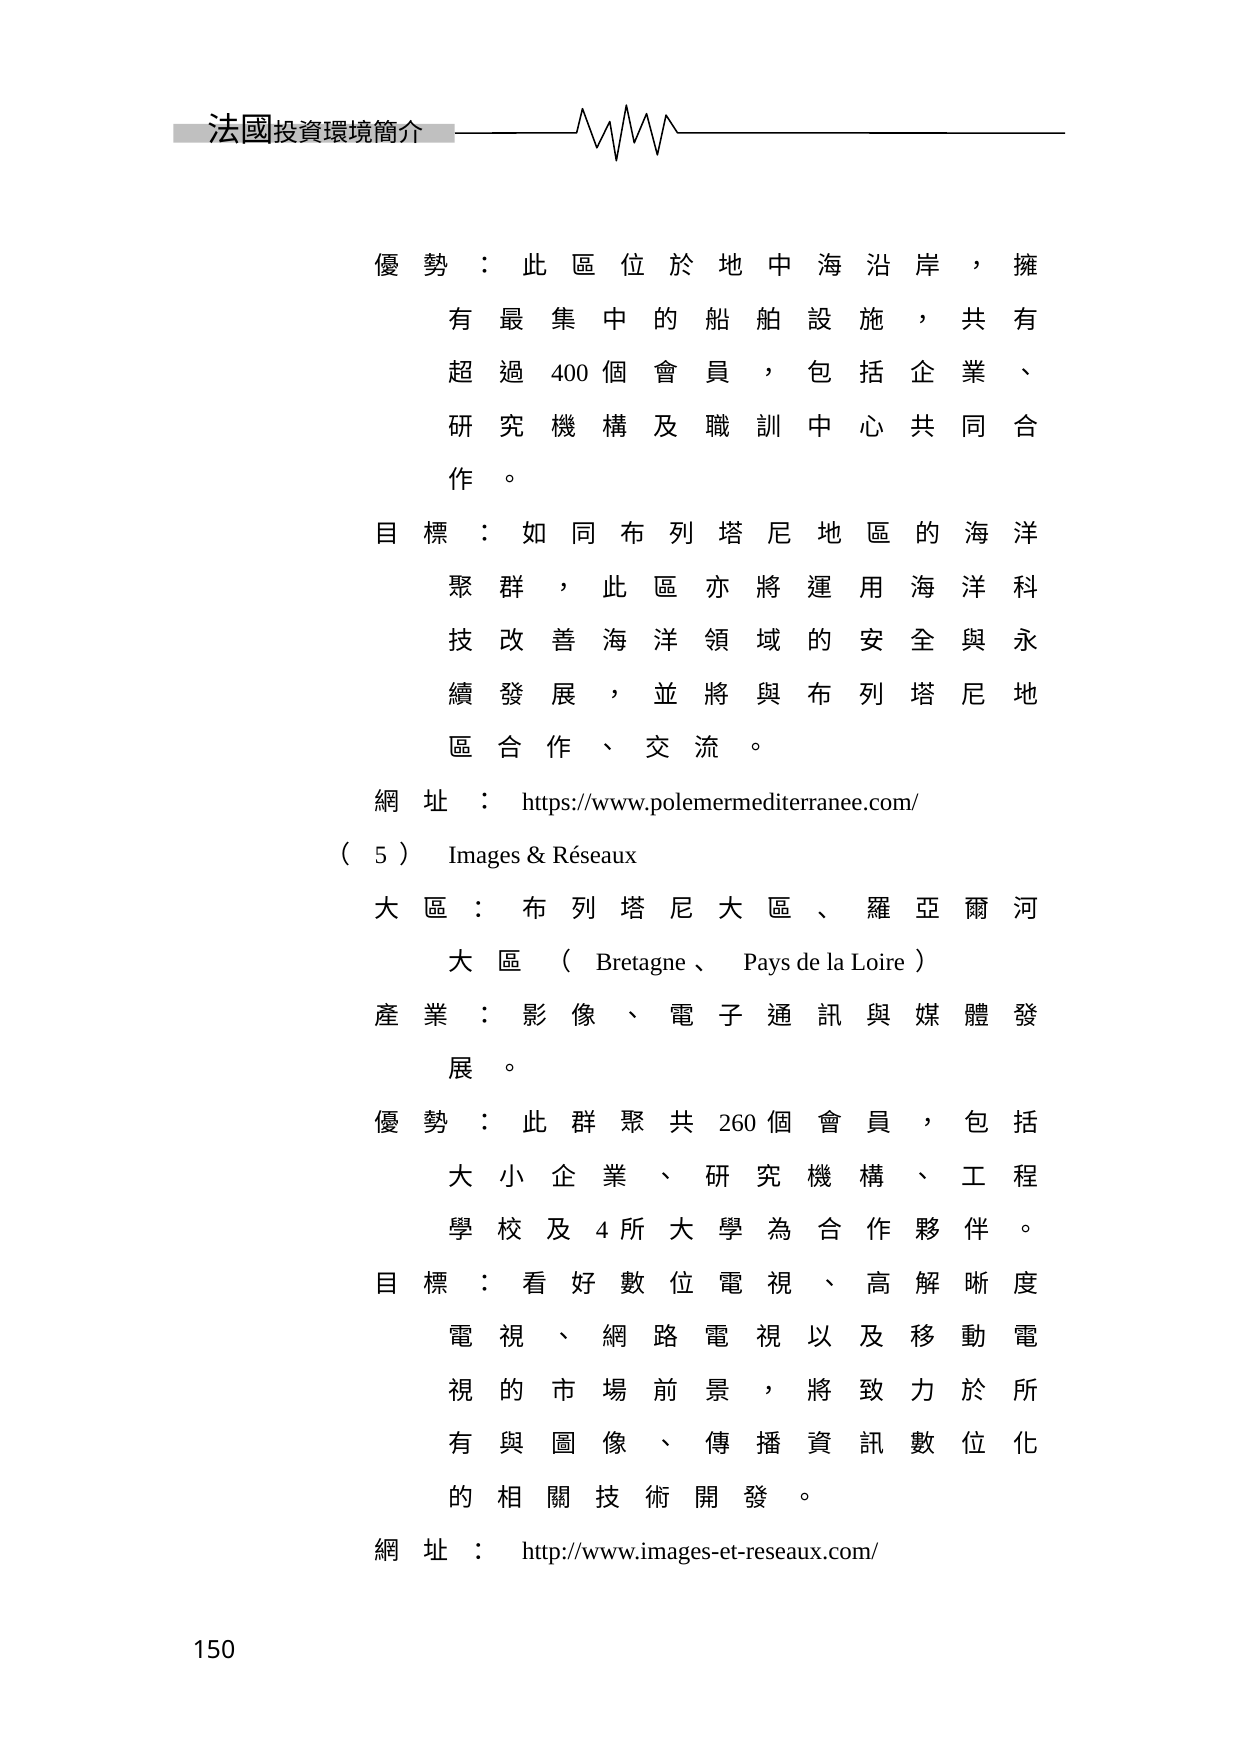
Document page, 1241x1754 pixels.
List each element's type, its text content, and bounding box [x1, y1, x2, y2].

text 網址：https://www.polemermediterranee.com/ [362, 773, 1063, 826]
text 優勢：此群聚共260個會員，包括大小企業、研究機構、工程學校及4所大學為合作夥伴。 [362, 1094, 1063, 1254]
text 目標：如同布列塔尼地區的海洋聚群，此區亦將運用海洋科技改善海洋領域的安全與永續發展，並將與布列塔尼地區合作、交流。 [362, 505, 1063, 773]
text 產業：影像、電子通訊與媒體發展。 [362, 987, 1063, 1094]
text 網址：http://www.images-et-reseaux.com/ [362, 1522, 1063, 1576]
text 優勢：此區位於地中海沿岸，擁有最集中的船舶設施，共有超過400個會員，包括企業、研究機構及職訓中心共同合作。 [362, 237, 1063, 505]
text 大區：布列塔尼大區、羅亞爾河大區（Bretagne、Pays de la Loire） [362, 880, 1063, 987]
text 目標：看好數位電視、高解晰度電視、網路電視以及移動電視的市場前景，將致力於所有與圖像、傳播資訊數位化的相關技術開發。 [362, 1254, 1063, 1522]
text （5）Images & Réseaux [301, 826, 1063, 880]
